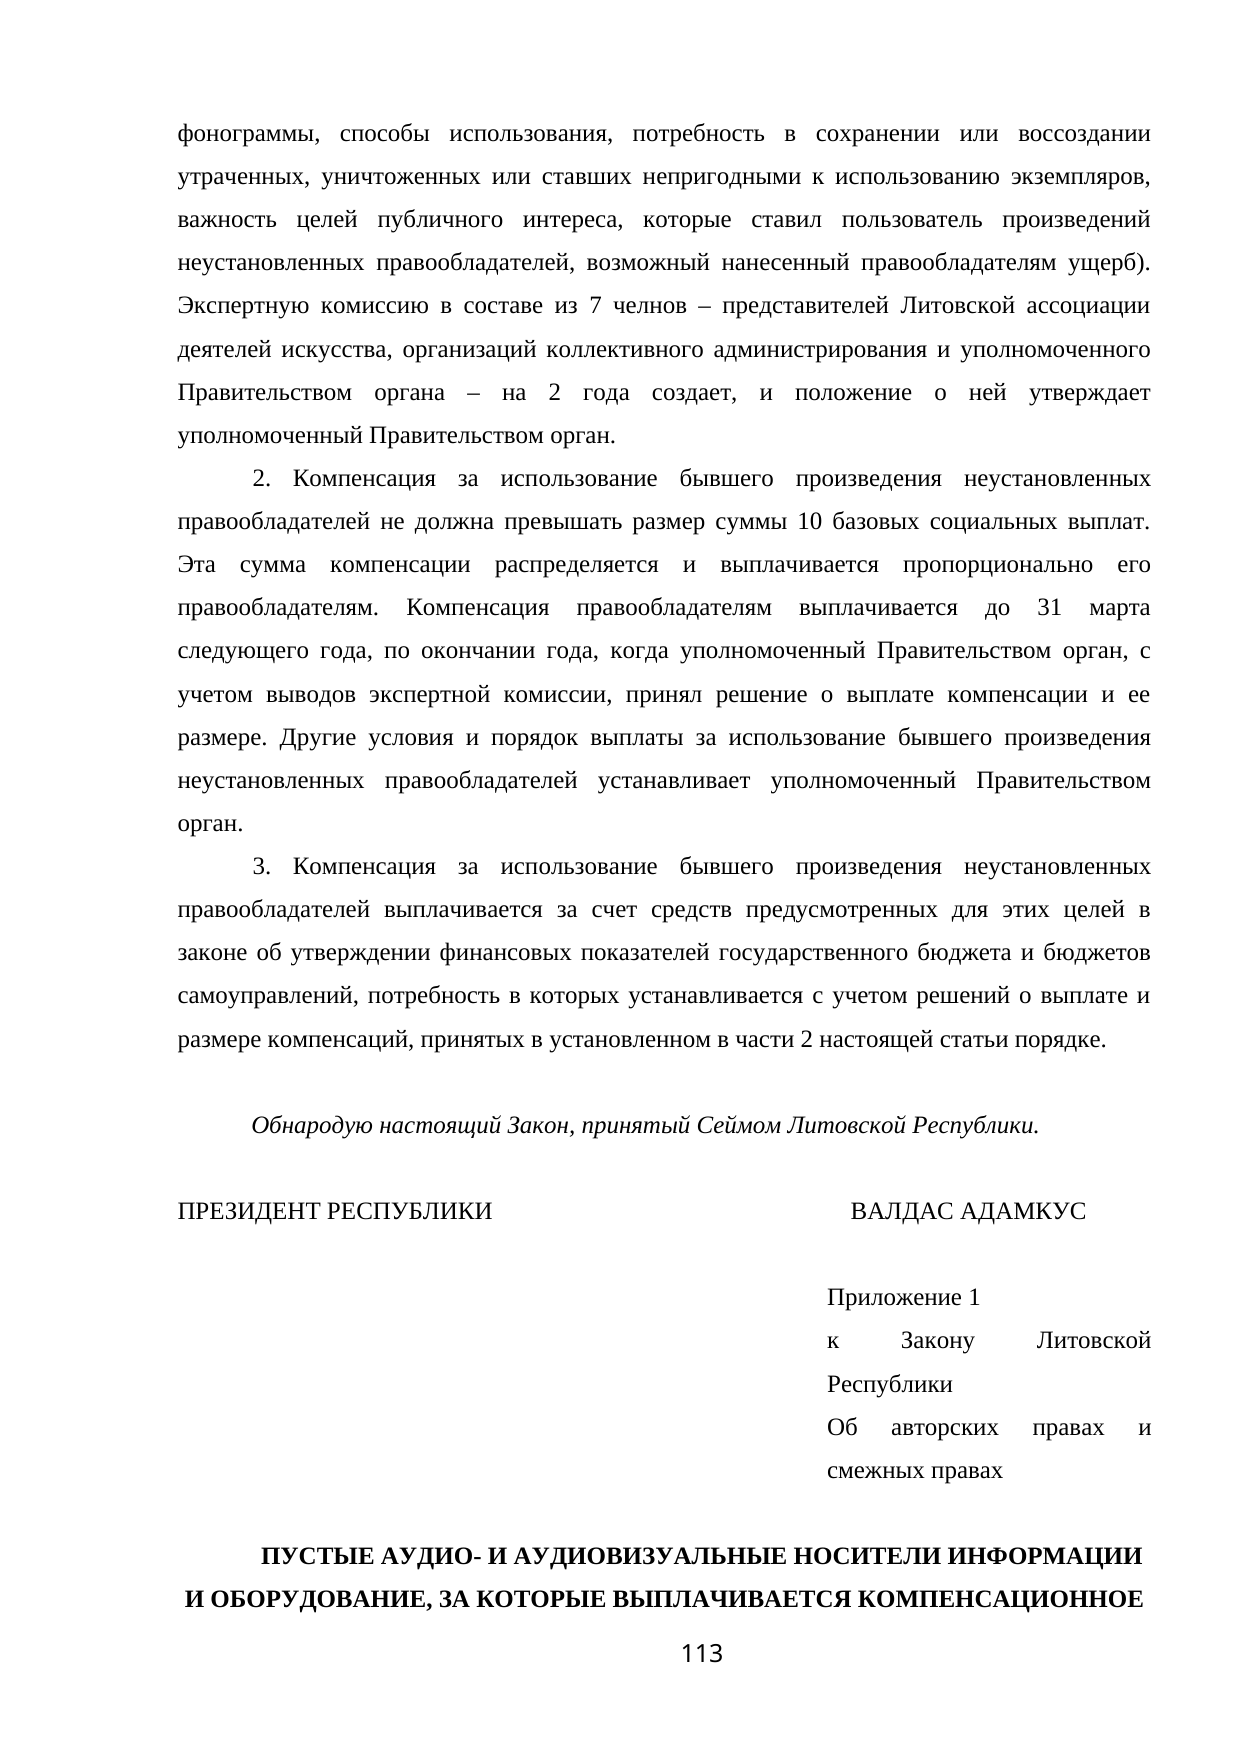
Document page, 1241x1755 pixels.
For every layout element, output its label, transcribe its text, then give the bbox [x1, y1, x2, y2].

text фонограммы, способы использования, потребность в сохранении или воссоздании утраченных, уничтоженных или ставших непригодными к использованию экземпляров, важность целей публичного интереса, которые ставил пользователь произведений неустановленных правообладателей, возможный нанесенный правообладателям ущерб). Экспертную комиссию в составе из 7 челнов – представителей Литовской ассоциации деятелей искусства, организаций коллективного администрирования и уполномоченного Правительством органа – на 2 года создает, и положение о ней утверждает уполномоченный Правительством орган. [177, 118, 1152, 449]
text ПУСТЫЕ АУДИО- И АУДИОВИЗУАЛЬНЫЕ НОСИТЕЛИ ИНФОРМАЦИИ И ОБОРУДОВАНИЕ, ЗА КОТОРЫЕ ВЫПЛАЧИВАЕТСЯ КОМПЕНСАЦИОННОЕ [177, 1541, 1152, 1613]
text ПРЕЗИДЕНТ РЕСПУБЛИКИ ВАЛДАС АДАМКУС [177, 1196, 1152, 1225]
text к Закону Литовской Республики [827, 1326, 1152, 1397]
text Обнародую настоящий Закон, принятый Сеймом Литовской Республики. [177, 1110, 1151, 1139]
text 3. Компенсация за использование бывшего произведения неустановленных правообладателей выплачивается за счет средств предусмотренных для этих целей в законе об утверждении финансовых показателей государственного бюджета и бюджетов самоуправлений, потребность в которых устанавливается с учетом решений о выплате и размере компенсаций, принятых в установленном в части 2 настоящей статьи порядке. [177, 851, 1152, 1052]
text 2. Компенсация за использование бывшего произведения неустановленных правообладателей не должна превышать размер суммы 10 базовых социальных выплат. Эта сумма компенсации распределяется и выплачивается пропорционально его правообладателям. Компенсация правообладателям выплачивается до 31 марта следующего года, по окончании года, когда уполномоченный Правительством орган, с учетом выводов экспертной комиссии, принял решение о выплате компенсации и ее размере. Другие условия и порядок выплаты за использование бывшего произведения неустановленных правообладателей устанавливает уполномоченный Правительством орган. [177, 463, 1152, 837]
text Приложение 1 [177, 1282, 1152, 1311]
text Об авторских правах и смежных правах [827, 1412, 1152, 1484]
